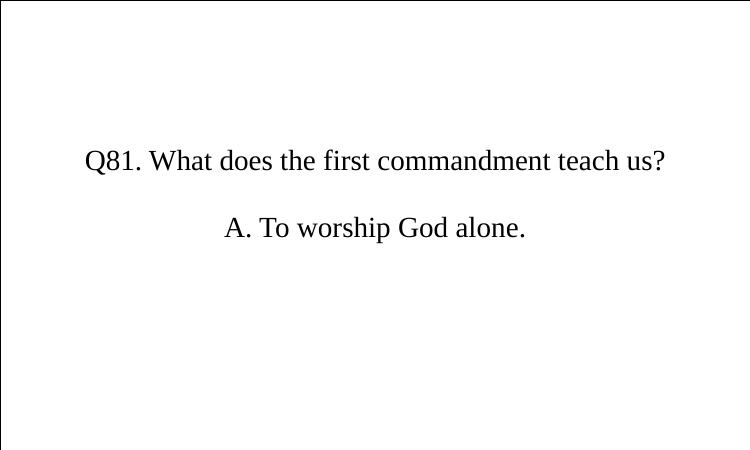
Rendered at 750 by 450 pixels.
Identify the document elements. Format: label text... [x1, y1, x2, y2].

text Q81. What does the first commandment teach us? A. To worship God alone. [1, 9, 750, 244]
